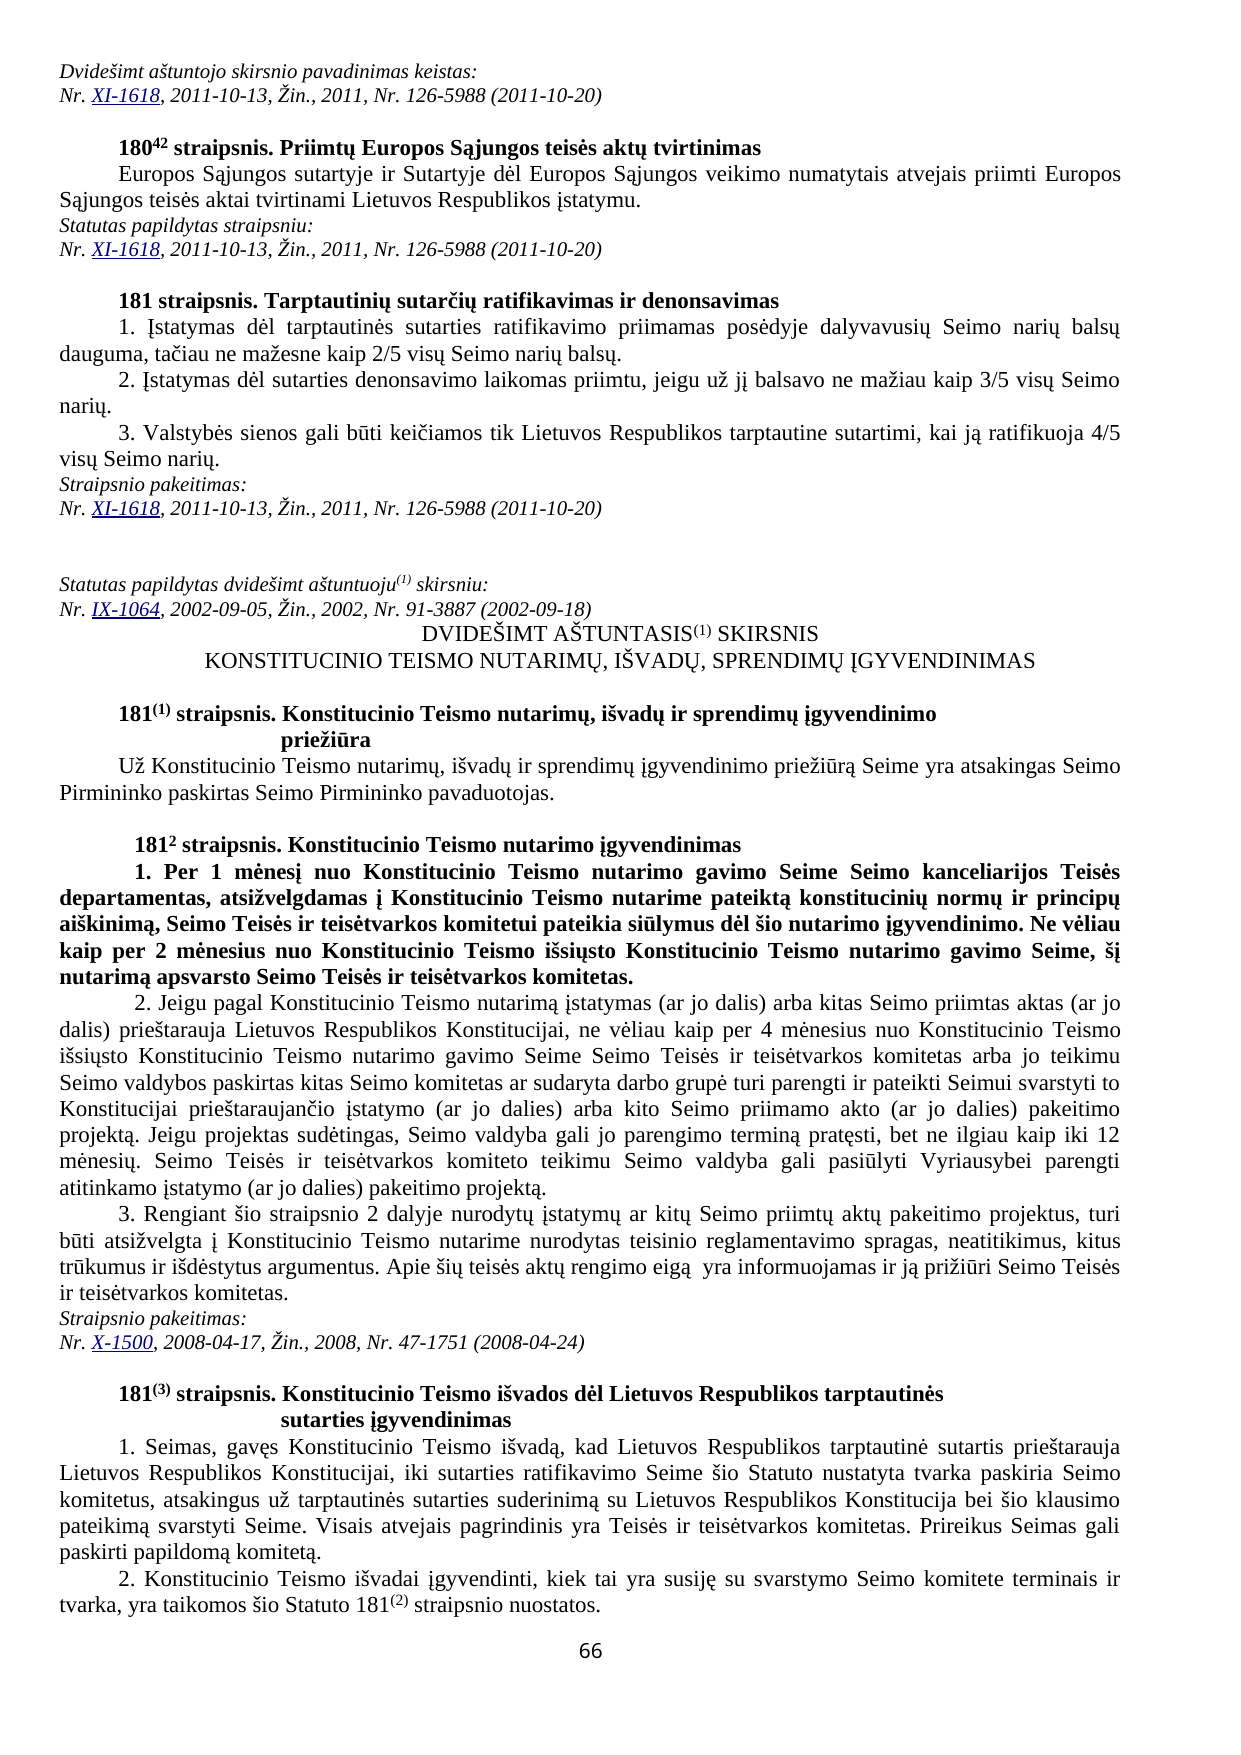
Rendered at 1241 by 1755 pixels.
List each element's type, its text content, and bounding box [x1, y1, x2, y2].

text Nr. X-1500, 2008-04-17, Žin., 2008, Nr. 47-1751 (2008-04-24) [59, 1330, 1122, 1354]
text Nr. XI-1618, 2011-10-13, Žin., 2011, Nr. 126-5988 (2011-10-20) [59, 237, 1122, 261]
text 2. Konstitucinio Teismo išvadai įgyvendinti, kiek tai yra susiję su svarstymo Seimo komitete terminais ir tvarka, yra taikomos šio Statuto 181(2) straipsnio nuostatos. [59, 1565, 1122, 1617]
text 1. Seimas, gavęs Konstitucinio Teismo išvadą, kad Lietuvos Respublikos tarptautinė sutartis prieštarauja Lietuvos Respublikos Konstitucijai, iki sutarties ratifikavimo Seime šio Statuto nustatyta tvarka paskiria Seimo komitetus, atsakingus už tarptautinės sutarties suderinimą su Lietuvos Respublikos Konstitucija bei šio klausimo pateikimą svarstyti Seime. Visais atvejais pagrindinis yra Teisės ir teisėtvarkos komitetas. Prireikus Seimas gali paskirti papildomą komitetą. [59, 1433, 1122, 1565]
text 18042 straipsnis. Priimtų Europos Sąjungos teisės aktų tvirtinimas [59, 133, 1122, 160]
text Statutas papildytas dvidešimt aštuntuoju(1) skirsniu: [59, 572, 1122, 596]
text 1. Per 1 mėnesį nuo Konstitucinio Teismo nutarimo gavimo Seime Seimo kanceliarijos Teisės departamentas, atsižvelgdamas į Konstitucinio Teismo nutarime pateiktą konstitucinių normų ir principų aiškinimą, Seimo Teisės ir teisėtvarkos komitetui pateikia siūlymus dėl šio nutarimo įgyvendinimo. Ne vėliau kaip per 2 mėnesius nuo Konstitucinio Teismo išsiųsto Konstitucinio Teismo nutarimo gavimo Seime, šį nutarimą apsvarsto Seimo Teisės ir teisėtvarkos komitetas. [59, 858, 1122, 989]
text 3. Rengiant šio straipsnio 2 dalyje nurodytų įstatymų ar kitų Seimo priimtų aktų pakeitimo projektus, turi būti atsižvelgta į Konstitucinio Teismo nutarime nurodytas teisinio reglamentavimo spragas, neatitikimus, kitus trūkumus ir išdėstytus argumentus. Apie šių teisės aktų rengimo eigą yra informuojamas ir ją prižiūri Seimo Teisės ir teisėtvarkos komitetas. [59, 1200, 1122, 1306]
text Nr. XI-1618, 2011-10-13, Žin., 2011, Nr. 126-5988 (2011-10-20) [59, 83, 1122, 107]
text 1812 straipsnis. Konstitucinio Teismo nutarimo įgyvendinimas [59, 831, 1122, 858]
text Statutas papildytas straipsniu: [59, 213, 1122, 237]
text DVIDEŠIMT AŠTUNTASIS(1) SKIRSNIS [59, 621, 1122, 647]
text 181 straipsnis. Tarptautinių sutarčių ratifikavimas ir denonsavimas [59, 287, 1122, 313]
text 1. Įstatymas dėl tarptautinės sutarties ratifikavimo priimamas posėdyje dalyvavusių Seimo narių balsų dauguma, tačiau ne mažesne kaip 2/5 visų Seimo narių balsų. [59, 313, 1122, 366]
text sutarties įgyvendinimas [59, 1407, 1122, 1433]
text 3. Valstybės sienos gali būti keičiamos tik Lietuvos Respublikos tarptautine sutartimi, kai ją ratifikuoja 4/5 visų Seimo narių. [59, 419, 1122, 472]
text Straipsnio pakeitimas: [59, 1306, 1122, 1330]
text 181(1) straipsnis. Konstitucinio Teismo nutarimų, išvadų ir sprendimų įgyvendinimo [59, 699, 1122, 726]
text Nr. IX-1064, 2002-09-05, Žin., 2002, Nr. 91-3887 (2002-09-18) [59, 596, 1122, 621]
text Nr. XI-1618, 2011-10-13, Žin., 2011, Nr. 126-5988 (2011-10-20) [59, 496, 1122, 520]
text Dvidešimt aštuntojo skirsnio pavadinimas keistas: [59, 59, 1122, 83]
text Straipsnio pakeitimas: [59, 472, 1122, 496]
text Už Konstitucinio Teismo nutarimų, išvadų ir sprendimų įgyvendinimo priežiūrą Seime yra atsakingas Seimo Pirmininko paskirtas Seimo Pirmininko pavaduotojas. [59, 752, 1122, 805]
text Europos Sąjungos sutartyje ir Sutartyje dėl Europos Sąjungos veikimo numatytais atvejais priimti Europos Sąjungos teisės aktai tvirtinami Lietuvos Respublikos įstatymu. [59, 160, 1122, 213]
text 2. Įstatymas dėl sutarties denonsavimo laikomas priimtu, jeigu už jį balsavo ne mažiau kaip 3/5 visų Seimo narių. [59, 366, 1122, 419]
text priežiūra [59, 726, 1122, 752]
text 181(3) straipsnis. Konstitucinio Teismo išvados dėl Lietuvos Respublikos tarptautinės [59, 1380, 1122, 1407]
text 2. Jeigu pagal Konstitucinio Teismo nutarimą įstatymas (ar jo dalis) arba kitas Seimo priimtas aktas (ar jo dalis) prieštarauja Lietuvos Respublikos Konstitucijai, ne vėliau kaip per 4 mėnesius nuo Konstitucinio Teismo išsiųsto Konstitucinio Teismo nutarimo gavimo Seime Seimo Teisės ir teisėtvarkos komitetas arba jo teikimu Seimo valdybos paskirtas kitas Seimo komitetas ar sudaryta darbo grupė turi parengti ir pateikti Seimui svarstyti to Konstitucijai prieštaraujančio įstatymo (ar jo dalies) arba kito Seimo priimamo akto (ar jo dalies) pakeitimo projektą. Jeigu projektas sudėtingas, Seimo valdyba gali jo parengimo terminą pratęsti, bet ne ilgiau kaip iki 12 mėnesių. Seimo Teisės ir teisėtvarkos komiteto teikimu Seimo valdyba gali pasiūlyti Vyriausybei parengti atitinkamo įstatymo (ar jo dalies) pakeitimo projektą. [59, 989, 1122, 1200]
text KONSTITUCINIO TEISMO NUTARIMŲ, IŠVADŲ, SPRENDIMŲ ĮGYVENDINIMAS [59, 647, 1122, 673]
